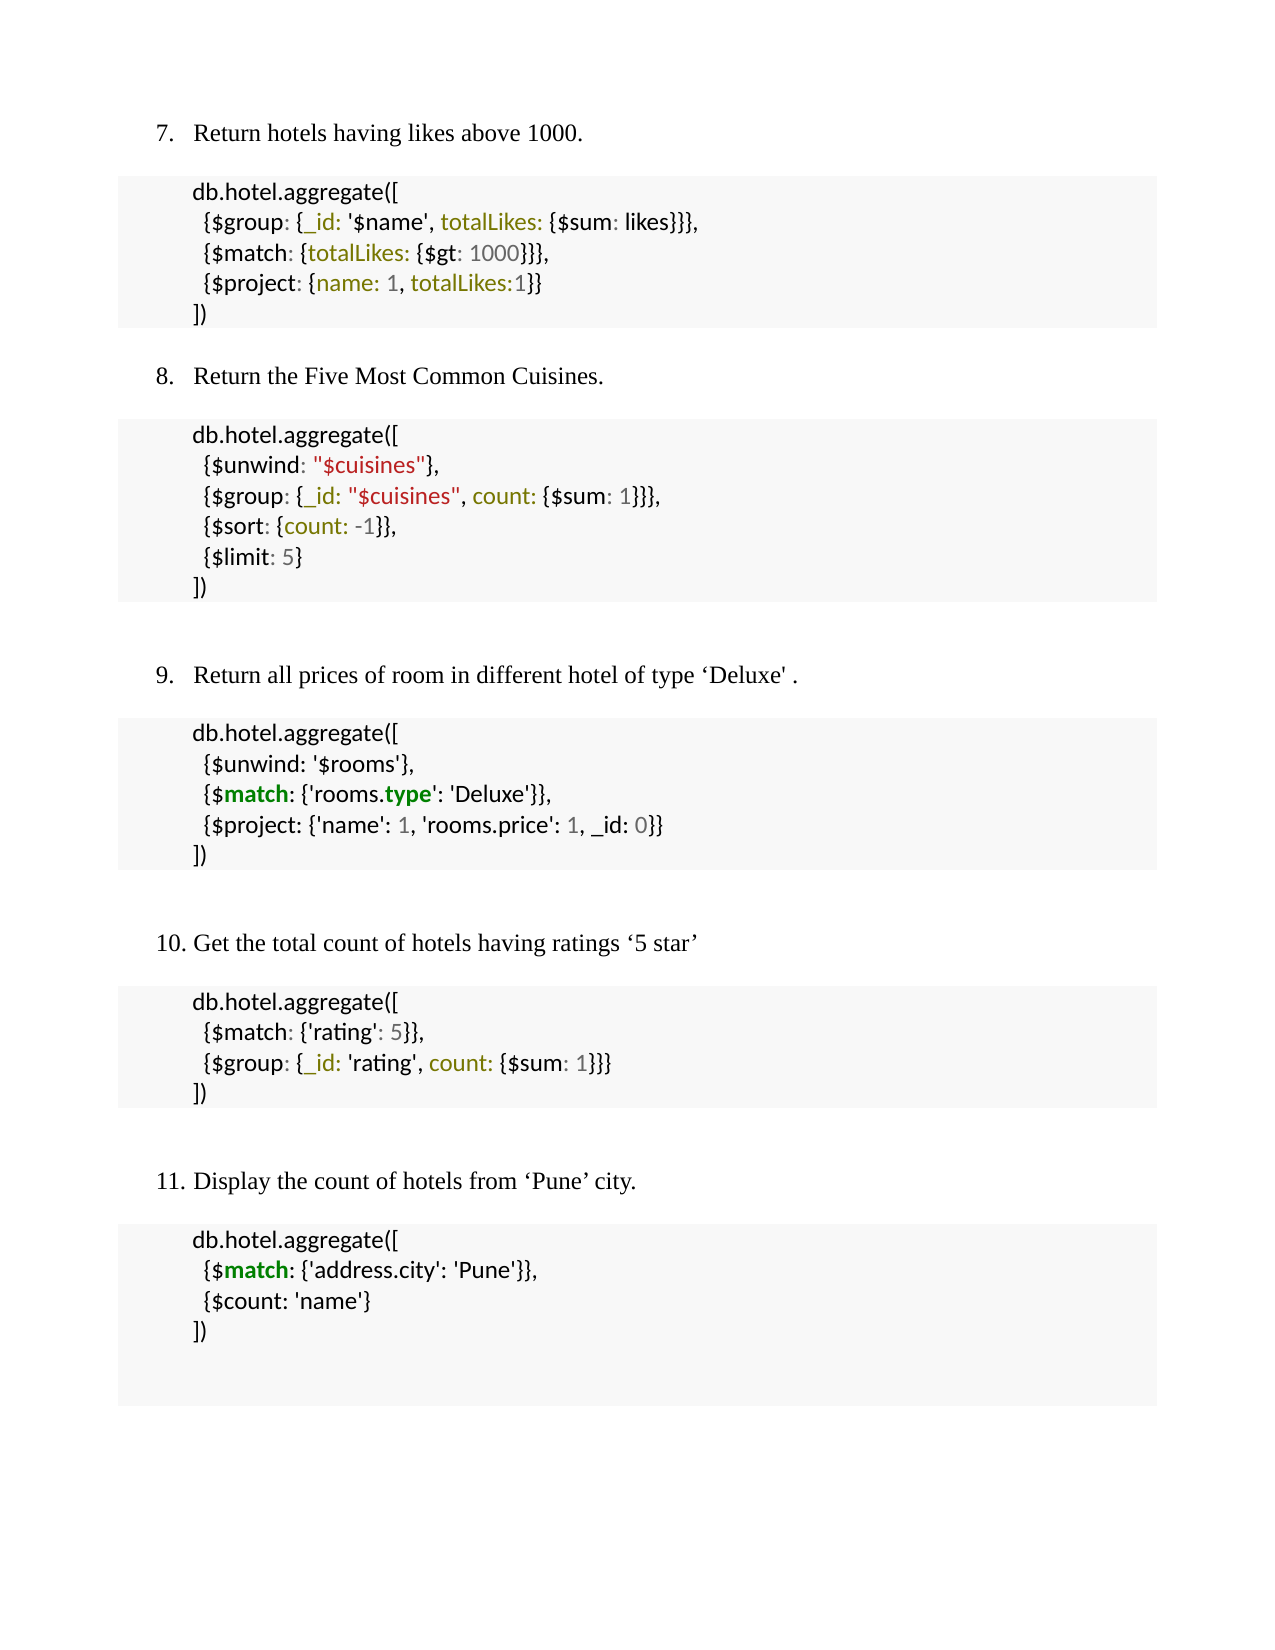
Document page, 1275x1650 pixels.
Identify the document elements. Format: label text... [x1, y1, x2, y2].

list Get the total count of hotels having ratings ‘5 star’ [156, 928, 1157, 957]
text {$project: {'name': 1, 'rooms.price': 1, _id: 0}} [118, 809, 1157, 840]
list Return hotels having likes above 1000. [156, 118, 1157, 147]
text {$match: {'address.city': 'Pune'}}, [118, 1254, 1157, 1285]
text ]) [118, 840, 1157, 870]
text {$count: 'name'} [118, 1285, 1157, 1315]
text ]) [118, 1077, 1157, 1108]
text {$limit: 5} [118, 541, 1157, 571]
list Return the Five Most Common Cuisines. [156, 361, 1157, 390]
text ]) [118, 298, 1157, 328]
text {$unwind: "$cuisines"}, [118, 449, 1157, 480]
text db.hotel.aggregate([ [118, 176, 1157, 206]
text {$unwind: '$rooms'}, [118, 748, 1157, 779]
text {$group: {_id: "$cuisines", count: {$sum: 1}}}, [118, 480, 1157, 510]
text {$match: {totalLikes: {$gt: 1000}}}, [118, 237, 1157, 267]
text {$match: {'rooms.type': 'Deluxe'}}, [118, 779, 1157, 809]
text db.hotel.aggregate([ [118, 1224, 1157, 1254]
text {$project: {name: 1, totalLikes:1}} [118, 267, 1157, 298]
list Return all prices of room in different hotel of type ‘Deluxe' . [156, 660, 1157, 689]
text {$sort: {count: -1}}, [118, 510, 1157, 541]
text {$group: {_id: '$name', totalLikes: {$sum: likes}}}, [118, 206, 1157, 237]
text ]) [118, 1315, 1157, 1346]
text {$match: {'rating': 5}}, [118, 1016, 1157, 1047]
list Display the count of hotels from ‘Pune’ city. [156, 1166, 1157, 1195]
text db.hotel.aggregate([ [118, 718, 1157, 748]
text ]) [118, 571, 1157, 602]
text db.hotel.aggregate([ [118, 419, 1157, 449]
text {$group: {_id: 'rating', count: {$sum: 1}}} [118, 1047, 1157, 1077]
text db.hotel.aggregate([ [118, 986, 1157, 1016]
